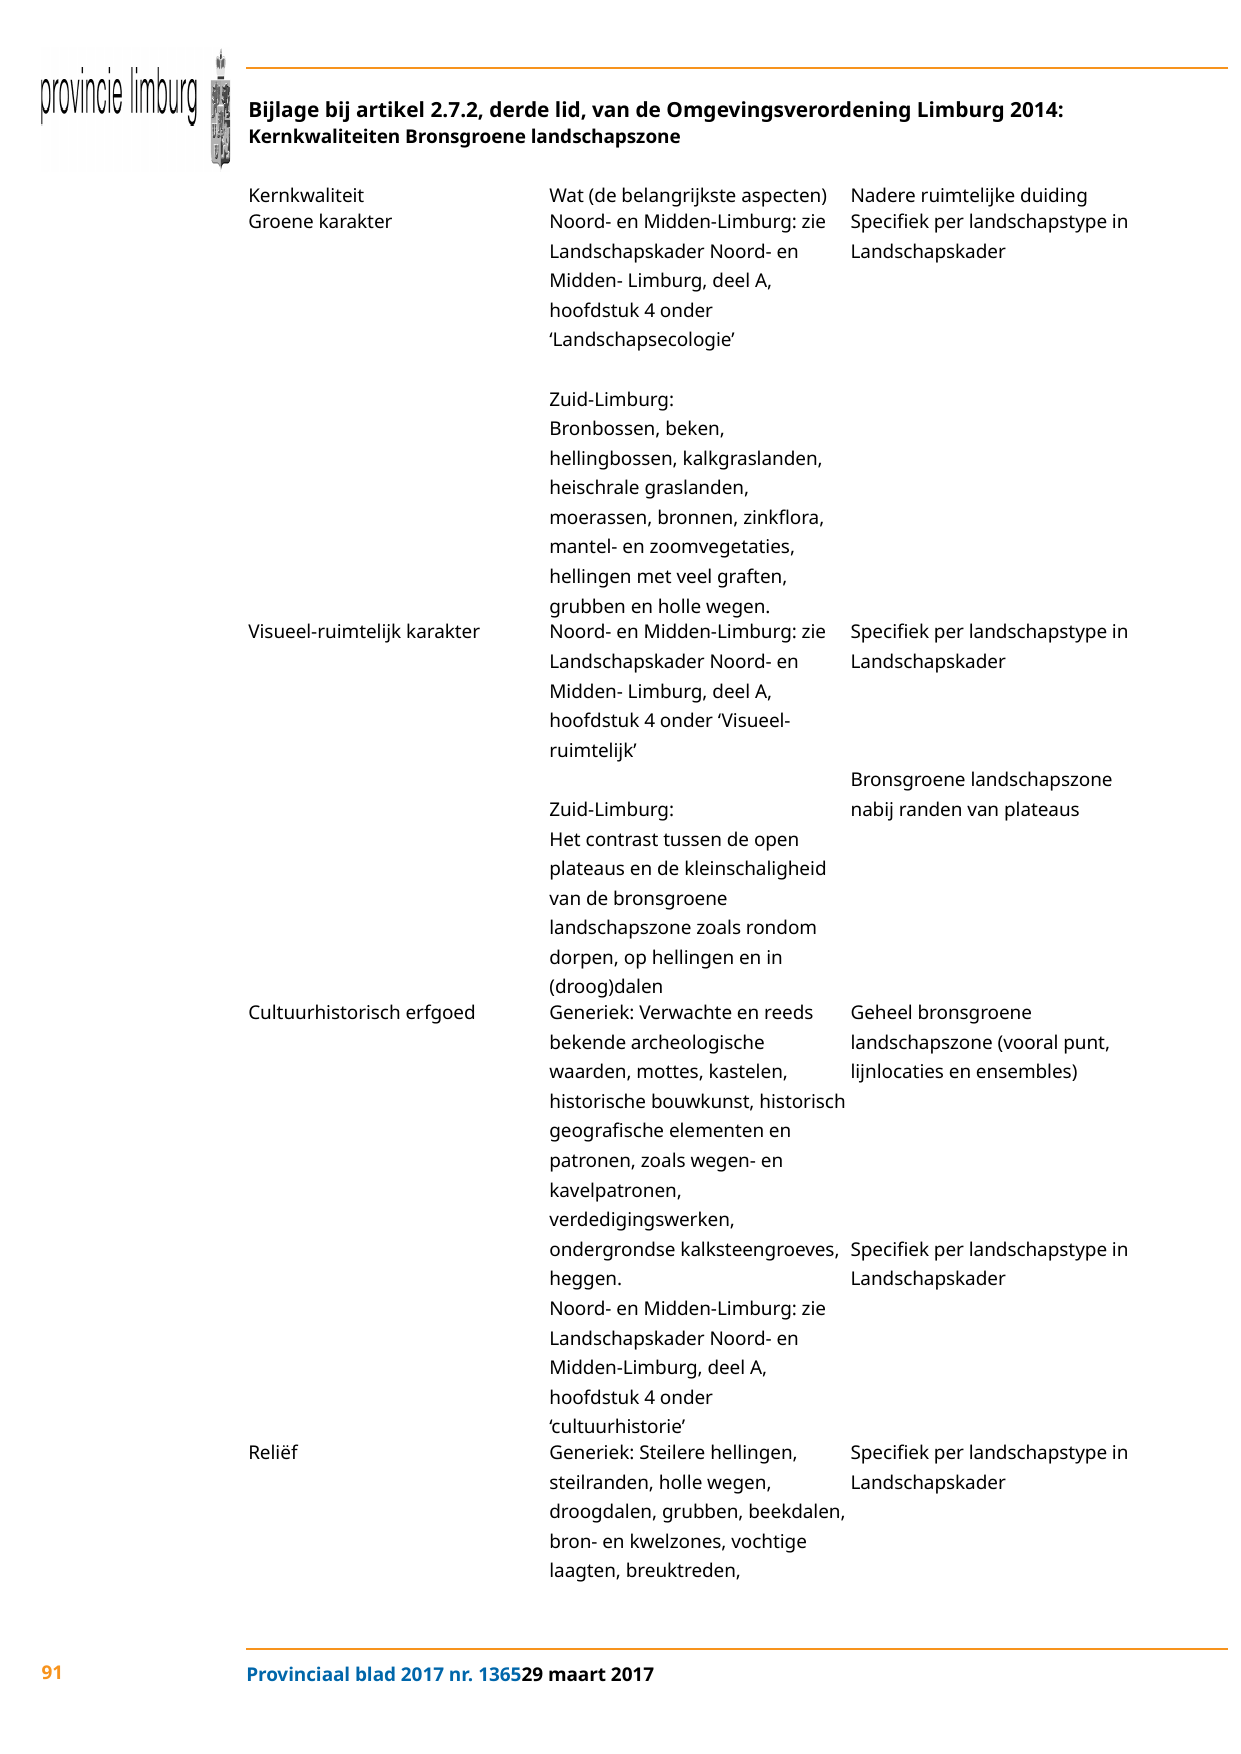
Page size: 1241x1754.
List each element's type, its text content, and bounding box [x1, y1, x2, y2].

picture [41, 47, 231, 172]
table_cell Noord- en Midden-Limburg: zie Landschapskader Noord- en Midden- Limburg, deel A, hoofdstuk 4 onder ‘Landschapsecologie’ Zuid-Limburg: Bronbossen, beken, hellingbossen, kalkgraslanden, heischrale graslanden, moerassen, bronnen, zinkflora, mantel- en zoomvegetaties, hellingen met veel graften, grubben en holle wegen. [549, 208, 850, 619]
table_header Nadere ruimtelijke duiding [850, 183, 1152, 208]
table_cell Specifiek per landschapstype in Landschapskader [850, 1439, 1152, 1583]
table_cell Cultuurhistorisch erfgoed [248, 999, 549, 1439]
table_cell Specifiek per landschapstype in Landschapskader Bronsgroene landschapszone nabij randen van plateaus [850, 619, 1152, 999]
table_cell Geheel bronsgroene landschapszone (vooral punt, lijnlocaties en ensembles) Specifiek per landschapstype in Landschapskader [850, 999, 1152, 1439]
table_cell Noord- en Midden-Limburg: zie Landschapskader Noord- en Midden- Limburg, deel A, hoofdstuk 4 onder ‘Visueel-ruimtelijk’ Zuid-Limburg: Het contrast tussen de open plateaus en de kleinschaligheid van de bronsgroene landschapszone zoals rondom dorpen, op hellingen en in (droog)dalen [549, 619, 850, 999]
table_cell Generiek: Verwachte en reeds bekende archeologische waarden, mottes, kastelen, historische bouwkunst, historisch geografische elementen en patronen, zoals wegen- en kavelpatronen, verdedigingswerken, ondergrondse kalksteengroeves, heggen. Noord- en Midden-Limburg: zie Landschapskader Noord- en Midden-Limburg, deel A, hoofdstuk 4 onder ‘cultuurhistorie’ [549, 999, 850, 1439]
table_header Kernkwaliteit [248, 183, 549, 208]
table_cell Reliëf [248, 1439, 549, 1583]
text Kernkwaliteiten Bronsgroene landschapszone [248, 123, 1152, 149]
table_cell Specifiek per landschapstype in Landschapskader [850, 208, 1152, 619]
table_cell Groene karakter [248, 208, 549, 619]
table_cell Visueel-ruimtelijk karakter [248, 619, 549, 999]
text Bijlage bij artikel 2.7.2, derde lid, van de Omgevingsverordening Limburg 2014: [248, 95, 1152, 123]
table_header Wat (de belangrijkste aspecten) [549, 183, 850, 208]
table_cell Generiek: Steilere hellingen, steilranden, holle wegen, droogdalen, grubben, beekdalen, bron- en kwelzones, vochtige laagten, breuktreden, [549, 1439, 850, 1583]
